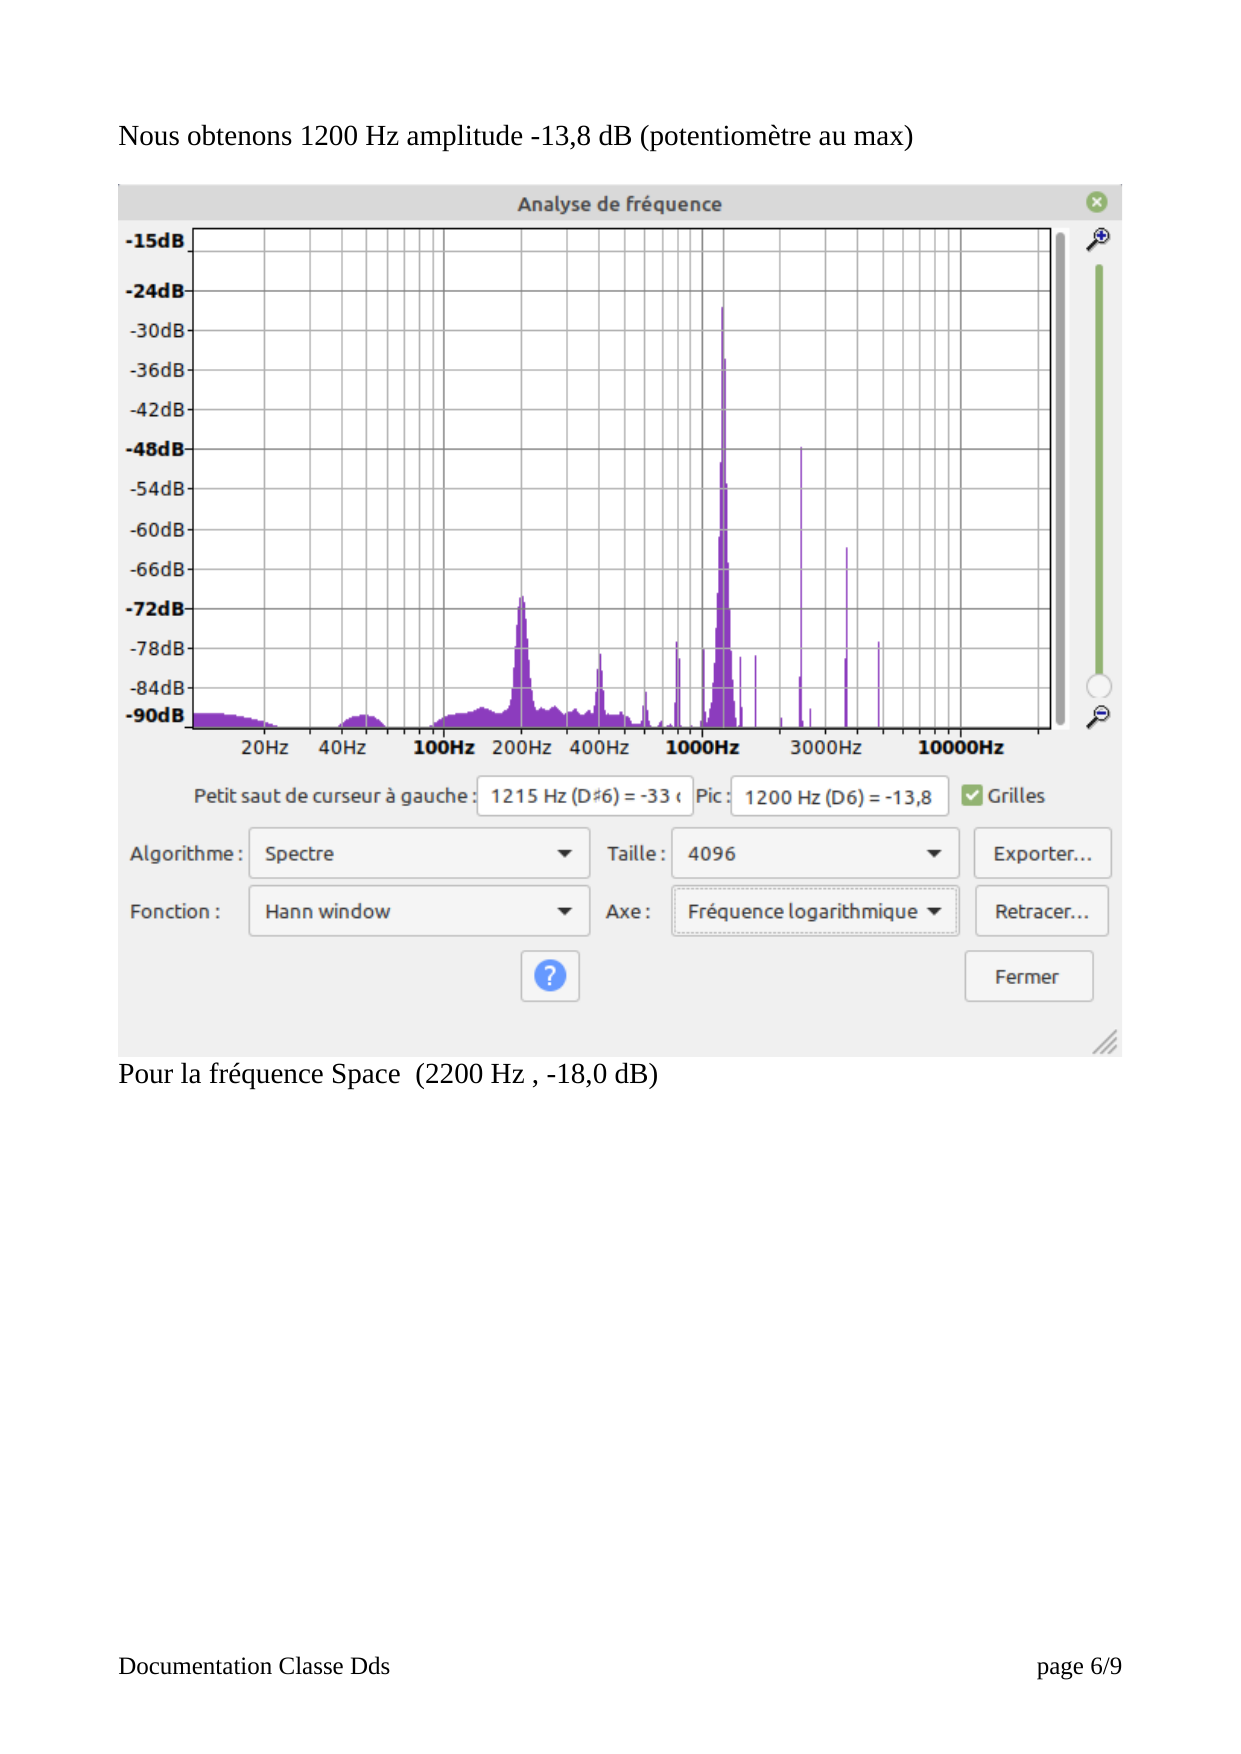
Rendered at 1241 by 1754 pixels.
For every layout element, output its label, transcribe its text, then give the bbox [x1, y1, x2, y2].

picture [118, 184, 1123, 1057]
text Nous obtenons 1200 Hz amplitude -13,8 dB (potentiomètre au max) [118, 118, 1122, 152]
text Pour la fréquence Space (2200 Hz , -18,0 dB) [118, 1057, 1122, 1090]
